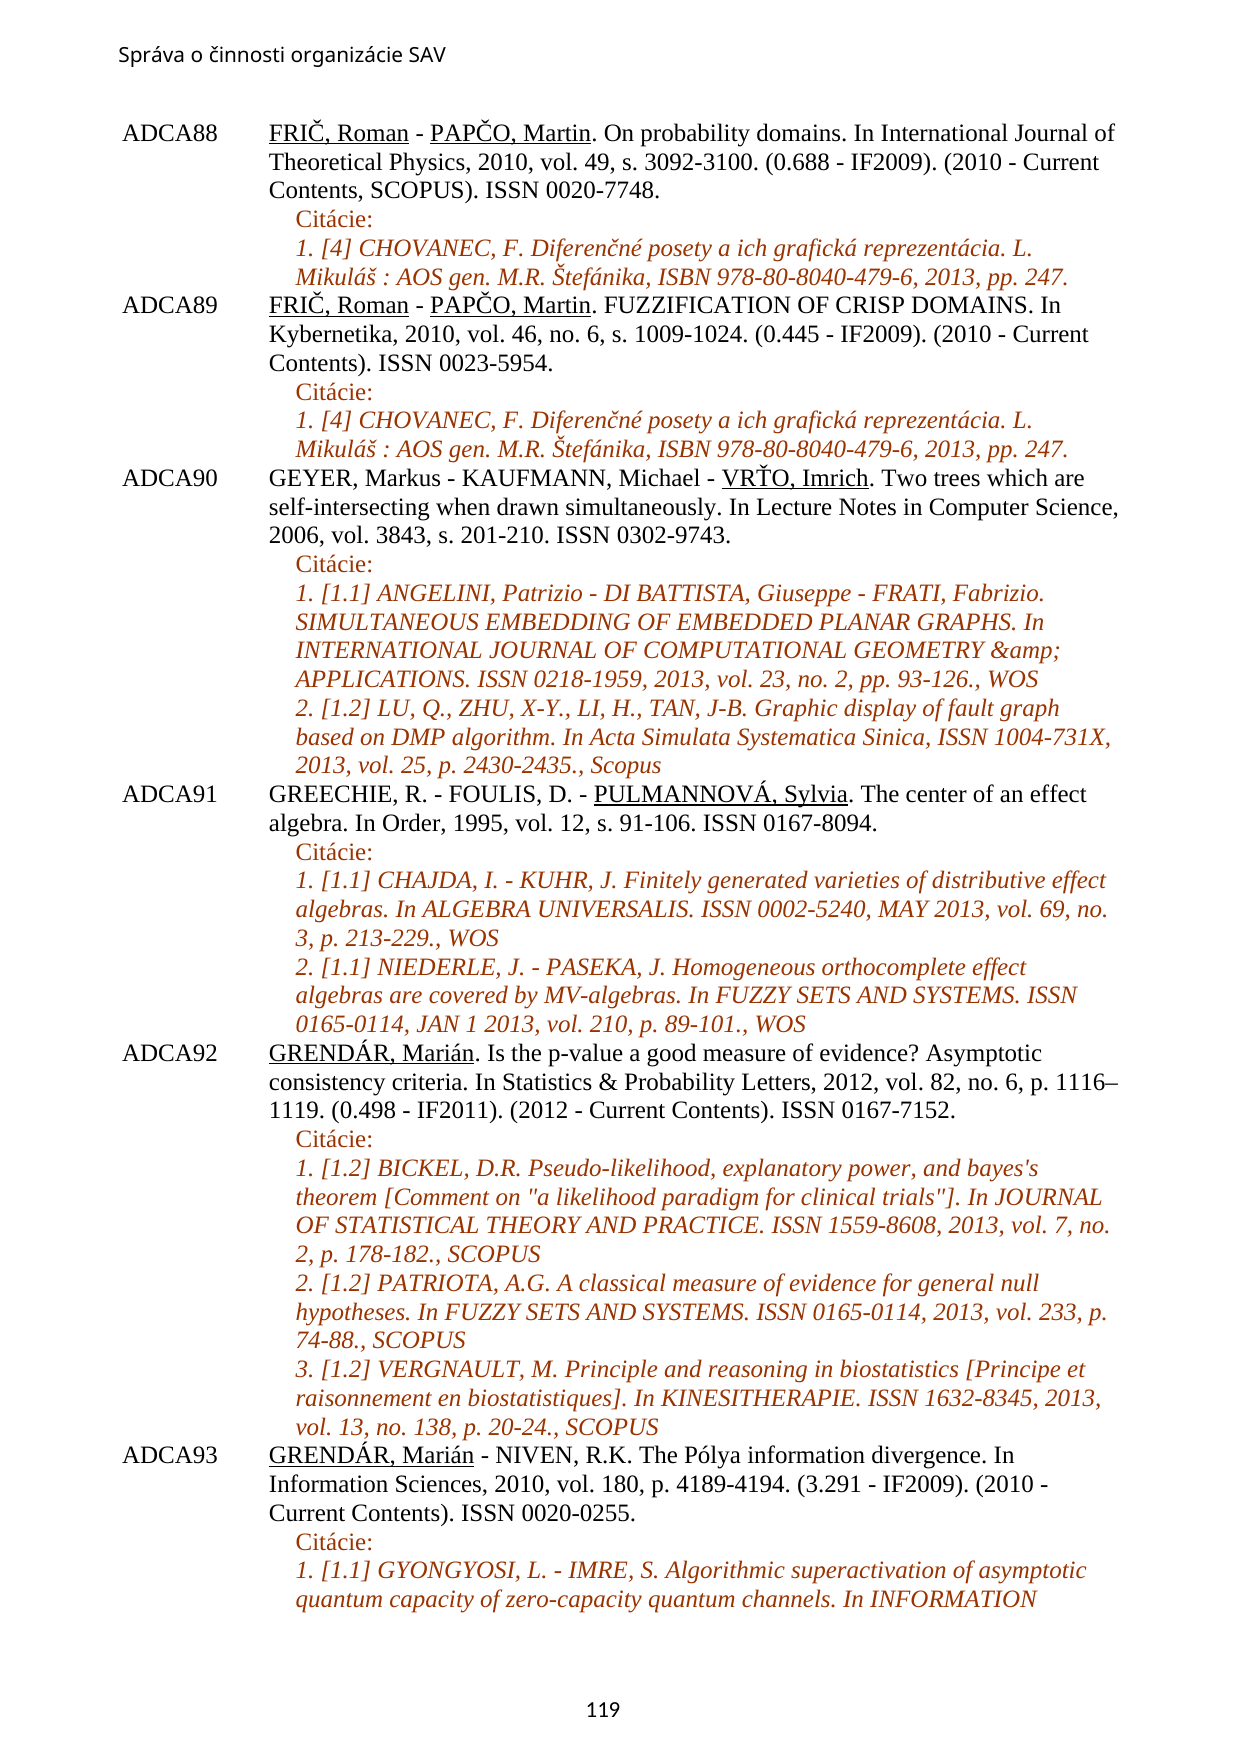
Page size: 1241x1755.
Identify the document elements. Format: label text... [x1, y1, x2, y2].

table_header ADCA90 [122, 463, 269, 549]
table_header ADCA93 [122, 1441, 269, 1527]
text 1. [1.1] GYONGYOSI, L. - IMRE, S. Algorithmic superactivation of asymptotic quantum capacity of zero-capacity quantum channels. In INFORMATION [295, 1556, 1122, 1613]
table_header GREECHIE, R. - FOULIS, D. - PULMANNOVÁ, Sylvia. The center of an effect algebra. In Order, 1995, vol. 12, s. 91-106. ISSN 0167-8094. [269, 779, 1122, 837]
table_header ADCA88 [122, 118, 269, 204]
table_header ADCA92 [122, 1038, 269, 1124]
text Citácie: [295, 549, 1122, 578]
text Citácie: [295, 1527, 1122, 1556]
text Citácie: [295, 837, 1122, 866]
text 1. [4] CHOVANEC, F. Diferenčné posety a ich grafická reprezentácia. L. Mikuláš : AOS gen. M.R. Štefánika, ISBN 978-80-8040-479-6, 2013, pp. 247. [295, 233, 1122, 291]
table_header GRENDÁR, Marián. Is the p-value a good measure of evidence? Asymptotic consistency criteria. In Statistics & Probability Letters, 2012, vol. 82, no. 6, p. 1116–1119. (0.498 - IF2011). (2012 - Current Contents). ISSN 0167-7152. [269, 1038, 1122, 1124]
text 1. [4] CHOVANEC, F. Diferenčné posety a ich grafická reprezentácia. L. Mikuláš : AOS gen. M.R. Štefánika, ISBN 978-80-8040-479-6, 2013, pp. 247. [295, 406, 1122, 463]
table_header GRENDÁR, Marián - NIVEN, R.K. The Pólya information divergence. In Information Sciences, 2010, vol. 180, p. 4189-4194. (3.291 - IF2009). (2010 - Current Contents). ISSN 0020-0255. [269, 1441, 1122, 1527]
table_header FRIČ, Roman - PAPČO, Martin. On probability domains. In International Journal of Theoretical Physics, 2010, vol. 49, s. 3092-3100. (0.688 - IF2009). (2010 - Current Contents, SCOPUS). ISSN 0020-7748. [269, 118, 1122, 204]
table_header ADCA91 [122, 779, 269, 837]
text Citácie: [295, 377, 1122, 406]
text 2. [1.2] PATRIOTA, A.G. A classical measure of evidence for general null hypotheses. In FUZZY SETS AND SYSTEMS. ISSN 0165-0114, 2013, vol. 233, p. 74-88., SCOPUS [295, 1268, 1122, 1354]
text 3. [1.2] VERGNAULT, M. Principle and reasoning in biostatistics [Principe et raisonnement en biostatistiques]. In KINESITHERAPIE. ISSN 1632-8345, 2013, vol. 13, no. 138, p. 20-24., SCOPUS [295, 1354, 1122, 1441]
table_header FRIČ, Roman - PAPČO, Martin. FUZZIFICATION OF CRISP DOMAINS. In Kybernetika, 2010, vol. 46, no. 6, s. 1009-1024. (0.445 - IF2009). (2010 - Current Contents). ISSN 0023-5954. [269, 291, 1122, 377]
text 1. [1.1] CHAJDA, I. - KUHR, J. Finitely generated varieties of distributive effect algebras. In ALGEBRA UNIVERSALIS. ISSN 0002-5240, MAY 2013, vol. 69, no. 3, p. 213-229., WOS [295, 866, 1122, 952]
text 2. [1.1] NIEDERLE, J. - PASEKA, J. Homogeneous orthocomplete effect algebras are covered by MV-algebras. In FUZZY SETS AND SYSTEMS. ISSN 0165-0114, JAN 1 2013, vol. 210, p. 89-101., WOS [295, 952, 1122, 1038]
text 1. [1.1] ANGELINI, Patrizio - DI BATTISTA, Giuseppe - FRATI, Fabrizio. SIMULTANEOUS EMBEDDING OF EMBEDDED PLANAR GRAPHS. In INTERNATIONAL JOURNAL OF COMPUTATIONAL GEOMETRY &amp; APPLICATIONS. ISSN 0218-1959, 2013, vol. 23, no. 2, pp. 93-126., WOS [295, 578, 1122, 693]
table_header GEYER, Markus - KAUFMANN, Michael - VRŤO, Imrich. Two trees which are self-intersecting when drawn simultaneously. In Lecture Notes in Computer Science, 2006, vol. 3843, s. 201-210. ISSN 0302-9743. [269, 463, 1122, 549]
text Citácie: [295, 1124, 1122, 1153]
text Citácie: [295, 204, 1122, 233]
text 2. [1.2] LU, Q., ZHU, X-Y., LI, H., TAN, J-B. Graphic display of fault graph based on DMP algorithm. In Acta Simulata Systematica Sinica, ISSN 1004-731X, 2013, vol. 25, p. 2430-2435., Scopus [295, 693, 1122, 779]
text 1. [1.2] BICKEL, D.R. Pseudo-likelihood, explanatory power, and bayes's theorem [Comment on "a likelihood paradigm for clinical trials"]. In JOURNAL OF STATISTICAL THEORY AND PRACTICE. ISSN 1559-8608, 2013, vol. 7, no. 2, p. 178-182., SCOPUS [295, 1153, 1122, 1268]
table_header ADCA89 [122, 291, 269, 377]
